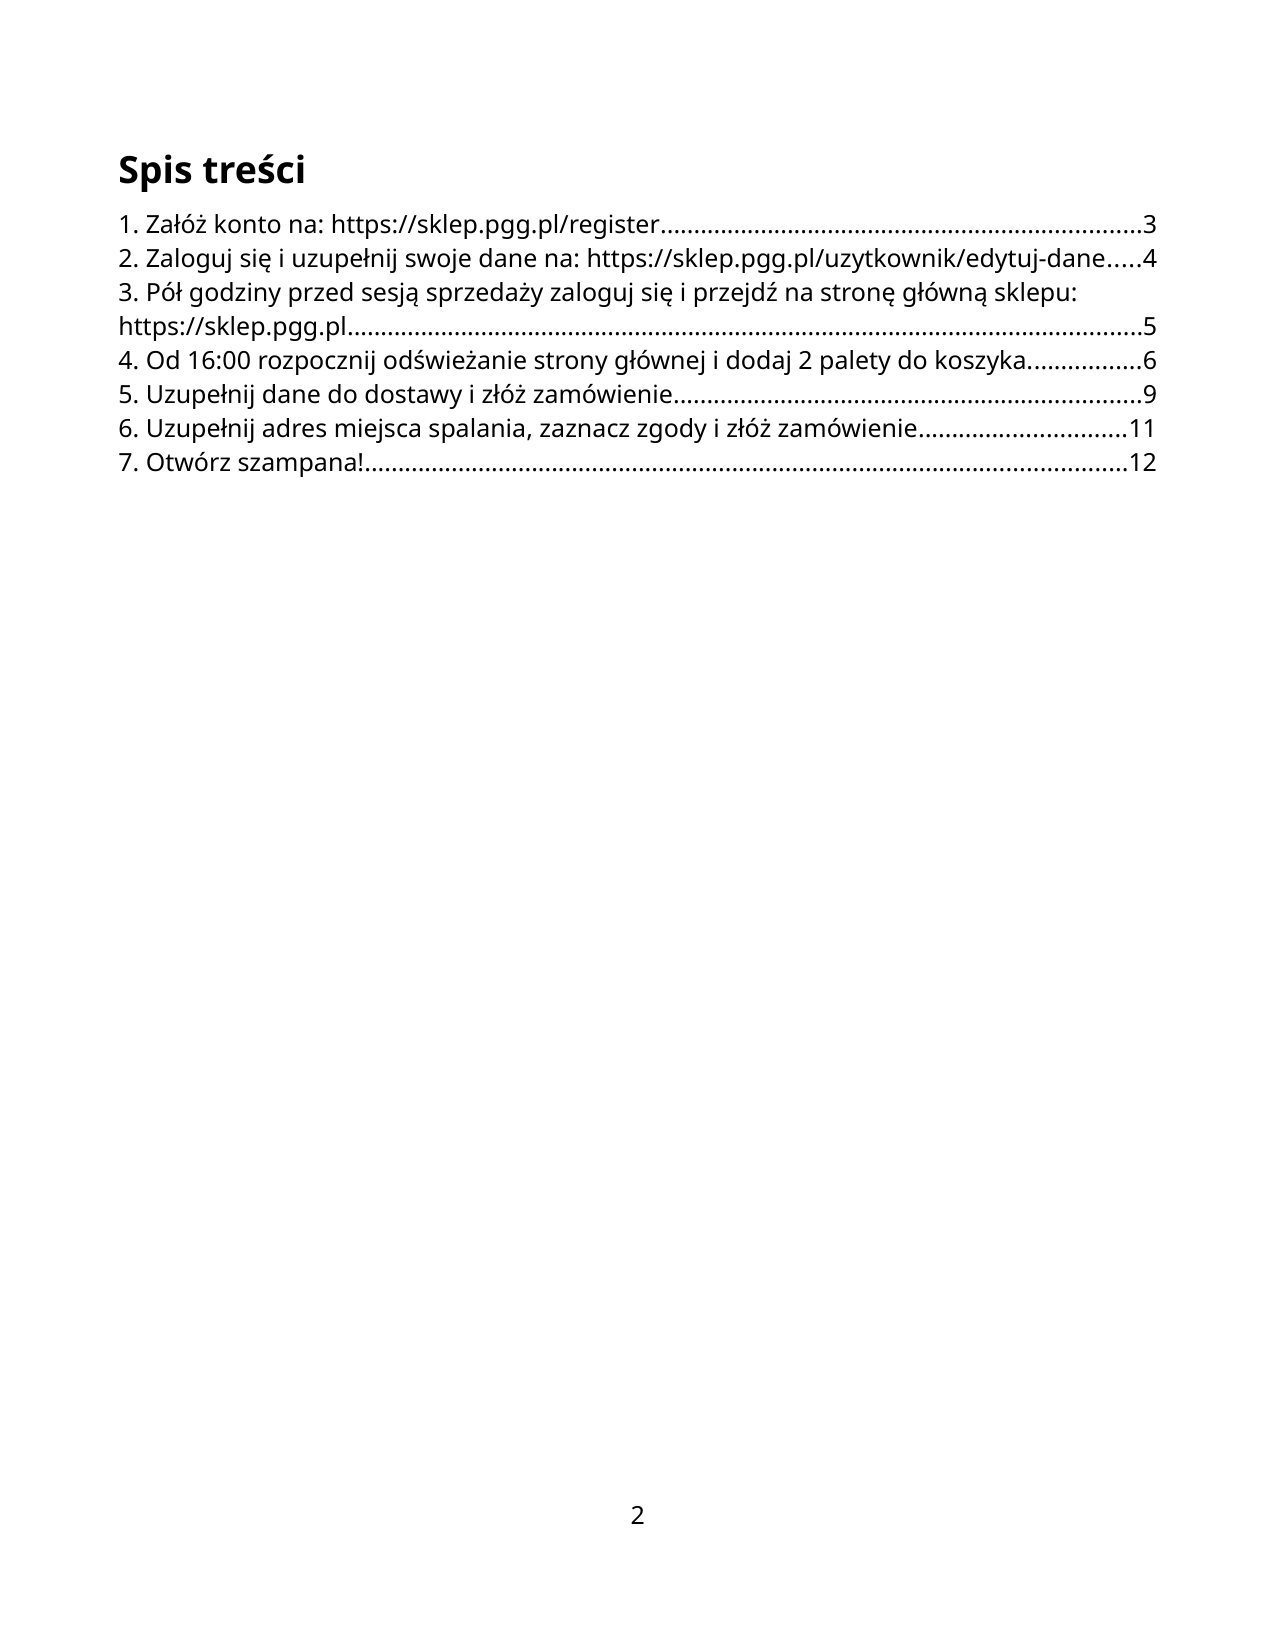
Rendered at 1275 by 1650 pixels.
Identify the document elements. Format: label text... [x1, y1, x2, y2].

text 4. Od 16:00 rozpocznij odświeżanie strony głównej i dodaj 2 palety do koszyka. 6 [118, 343, 1157, 377]
text 5. Uzupełnij dane do dostawy i złóż zamówienie 9 [118, 377, 1157, 411]
text 6. Uzupełnij adres miejsca spalania, zaznacz zgody i złóż zamówienie 11 [118, 411, 1157, 445]
text 1. Załóż konto na: https://sklep.pgg.pl/register 3 [118, 207, 1157, 241]
subtitle Spis treści [118, 143, 1157, 194]
text 2. Zaloguj się i uzupełnij swoje dane na: https://sklep.pgg.pl/uzytkownik/edytuj-dane 4 [118, 241, 1157, 275]
text 3. Pół godziny przed sesją sprzedaży zaloguj się i przejdź na stronę główną sklepu: https://sklep.pgg.pl 5 [118, 275, 1157, 343]
text 7. Otwórz szampana! 12 [118, 445, 1157, 479]
